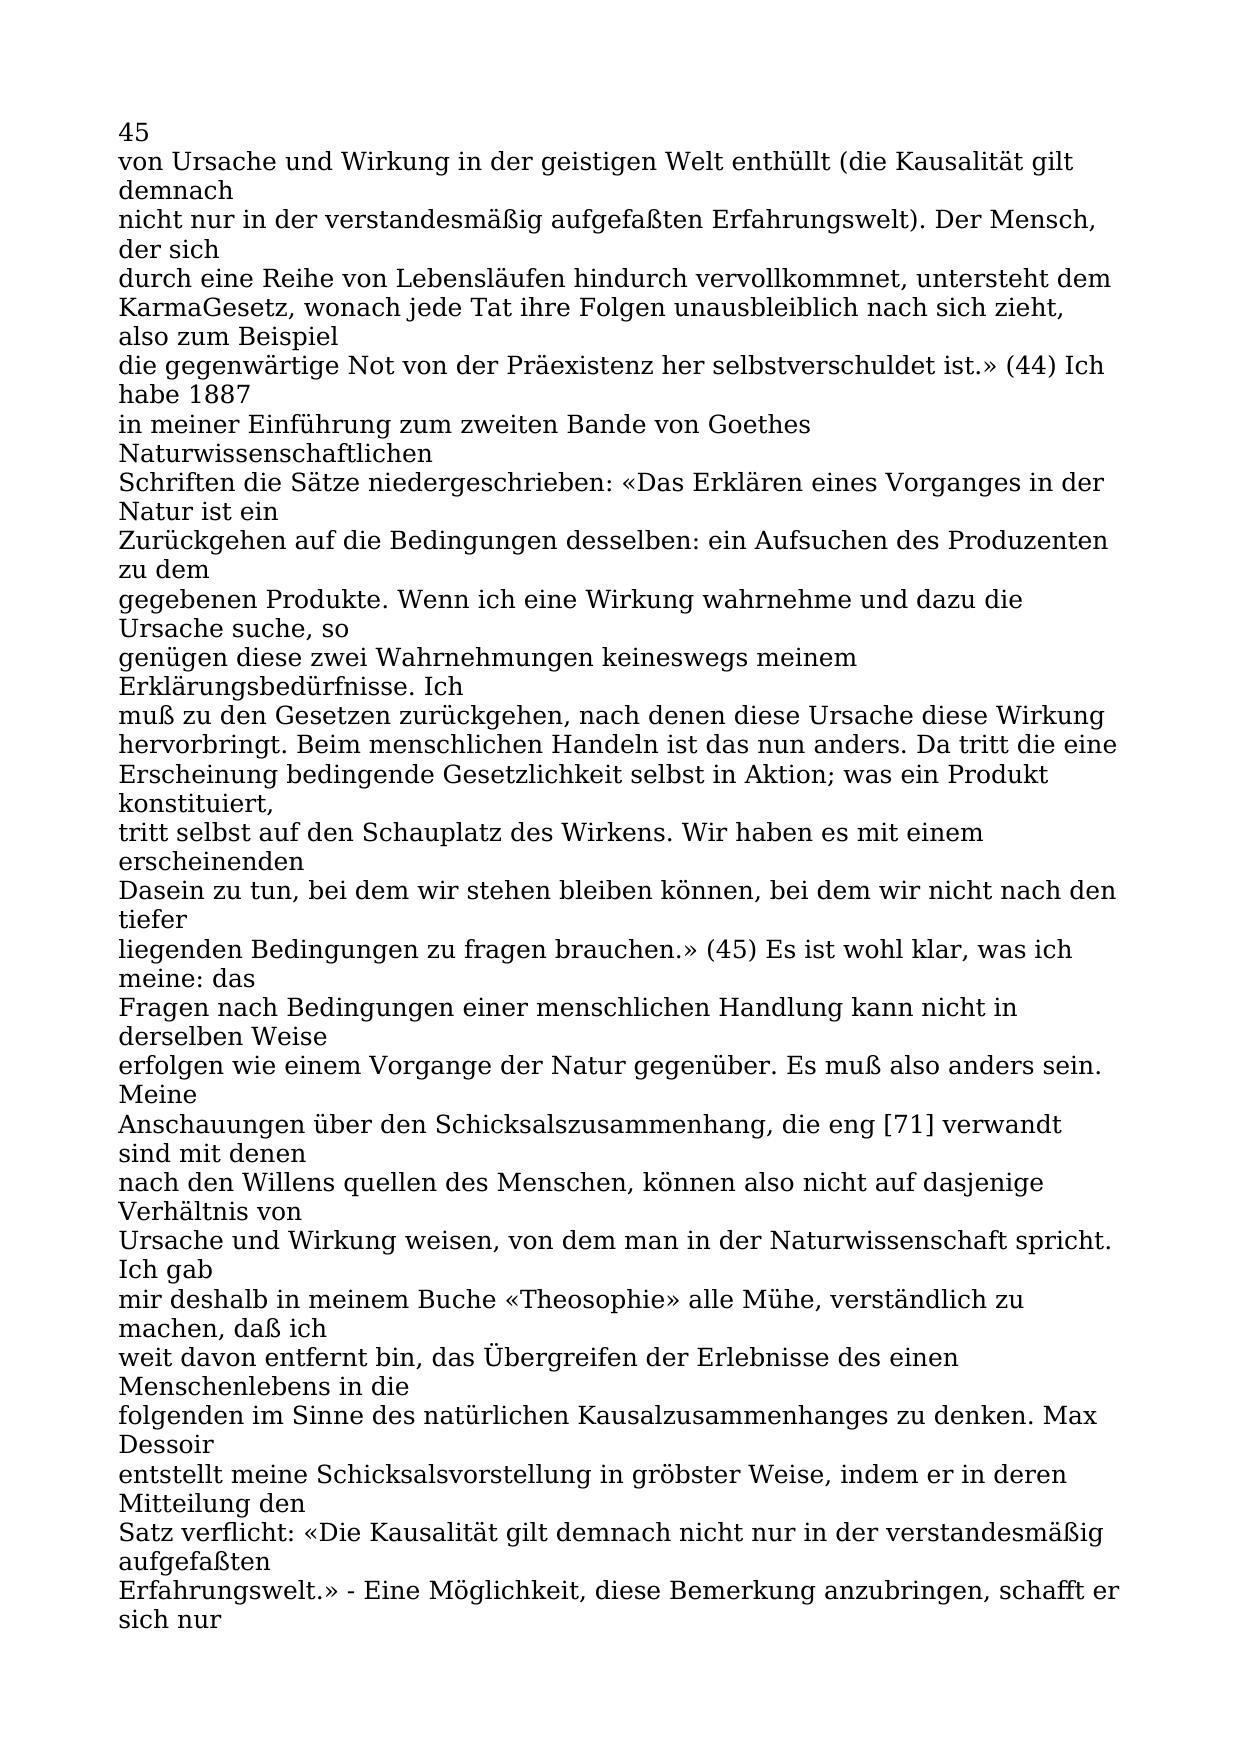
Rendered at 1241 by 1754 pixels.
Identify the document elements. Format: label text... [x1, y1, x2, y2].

text liegenden Bedingungen zu fragen brauchen.» (45) Es ist wohl klar, was ich meine: das [118, 935, 1122, 993]
text genügen diese zwei Wahrnehmungen keineswegs meinem Erklärungsbedürfnisse. Ich [118, 643, 1122, 701]
text Zurückgehen auf die Bedingungen desselben: ein Aufsuchen des Produzenten zu dem [118, 526, 1122, 585]
text Satz verflicht: «Die Kausalität gilt demnach nicht nur in der verstandesmäßig aufgefaßten [118, 1518, 1122, 1576]
text durch eine Reihe von Lebensläufen hindurch vervollkommnet, untersteht dem KarmaGesetz, wonach jede Tat ihre Folgen unausbleiblich nach sich zieht, also zum Beispiel [118, 264, 1122, 351]
text Fragen nach Bedingungen einer menschlichen Handlung kann nicht in derselben Weise [118, 993, 1122, 1051]
text Erscheinung bedingende Gesetzlichkeit selbst in Aktion; was ein Produkt konstituiert, [118, 760, 1122, 818]
text gegebenen Produkte. Wenn ich eine Wirkung wahrnehme und dazu die Ursache suche, so [118, 585, 1122, 643]
text Anschauungen über den Schicksalszusammenhang, die eng [71] verwandt sind mit denen [118, 1110, 1122, 1168]
text Erfahrungswelt.» - Eine Möglichkeit, diese Bemerkung anzubringen, schafft er sich nur [118, 1576, 1122, 1635]
text hervorbringt. Beim menschlichen Handeln ist das nun anders. Da tritt die eine [118, 731, 1122, 760]
text 45 [118, 118, 1122, 147]
text entstellt meine Schicksalsvorstellung in gröbster Weise, indem er in deren Mitteilung den [118, 1460, 1122, 1518]
text erfolgen wie einem Vorgange der Natur gegenüber. Es muß also anders sein. Meine [118, 1051, 1122, 1110]
text die gegenwärtige Not von der Präexistenz her selbstverschuldet ist.» (44) Ich habe 1887 [118, 351, 1122, 410]
text tritt selbst auf den Schauplatz des Wirkens. Wir haben es mit einem erscheinenden [118, 818, 1122, 876]
text von Ursache und Wirkung in der geistigen Welt enthüllt (die Kausalität gilt demnach [118, 147, 1122, 206]
text Schriften die Sätze niedergeschrieben: «Das Erklären eines Vorganges in der Natur ist ein [118, 468, 1122, 526]
text nicht nur in der verstandesmäßig aufgefaßten Erfahrungswelt). Der Mensch, der sich [118, 206, 1122, 264]
text nach den Willens quellen des Menschen, können also nicht auf dasjenige Verhältnis von [118, 1168, 1122, 1226]
text folgenden im Sinne des natürlichen Kausalzusammenhanges zu denken. Max Dessoir [118, 1401, 1122, 1460]
text weit davon entfernt bin, das Übergreifen der Erlebnisse des einen Menschenlebens in die [118, 1343, 1122, 1401]
text in meiner Einführung zum zweiten Bande von Goethes Naturwissenschaftlichen [118, 410, 1122, 468]
text Ursache und Wirkung weisen, von dem man in der Naturwissenschaft spricht. Ich gab [118, 1226, 1122, 1285]
text mir deshalb in meinem Buche «Theosophie» alle Mühe, verständlich zu machen, daß ich [118, 1285, 1122, 1343]
text Dasein zu tun, bei dem wir stehen bleiben können, bei dem wir nicht nach den tiefer [118, 876, 1122, 935]
text muß zu den Gesetzen zurückgehen, nach denen diese Ursache diese Wirkung [118, 701, 1122, 731]
